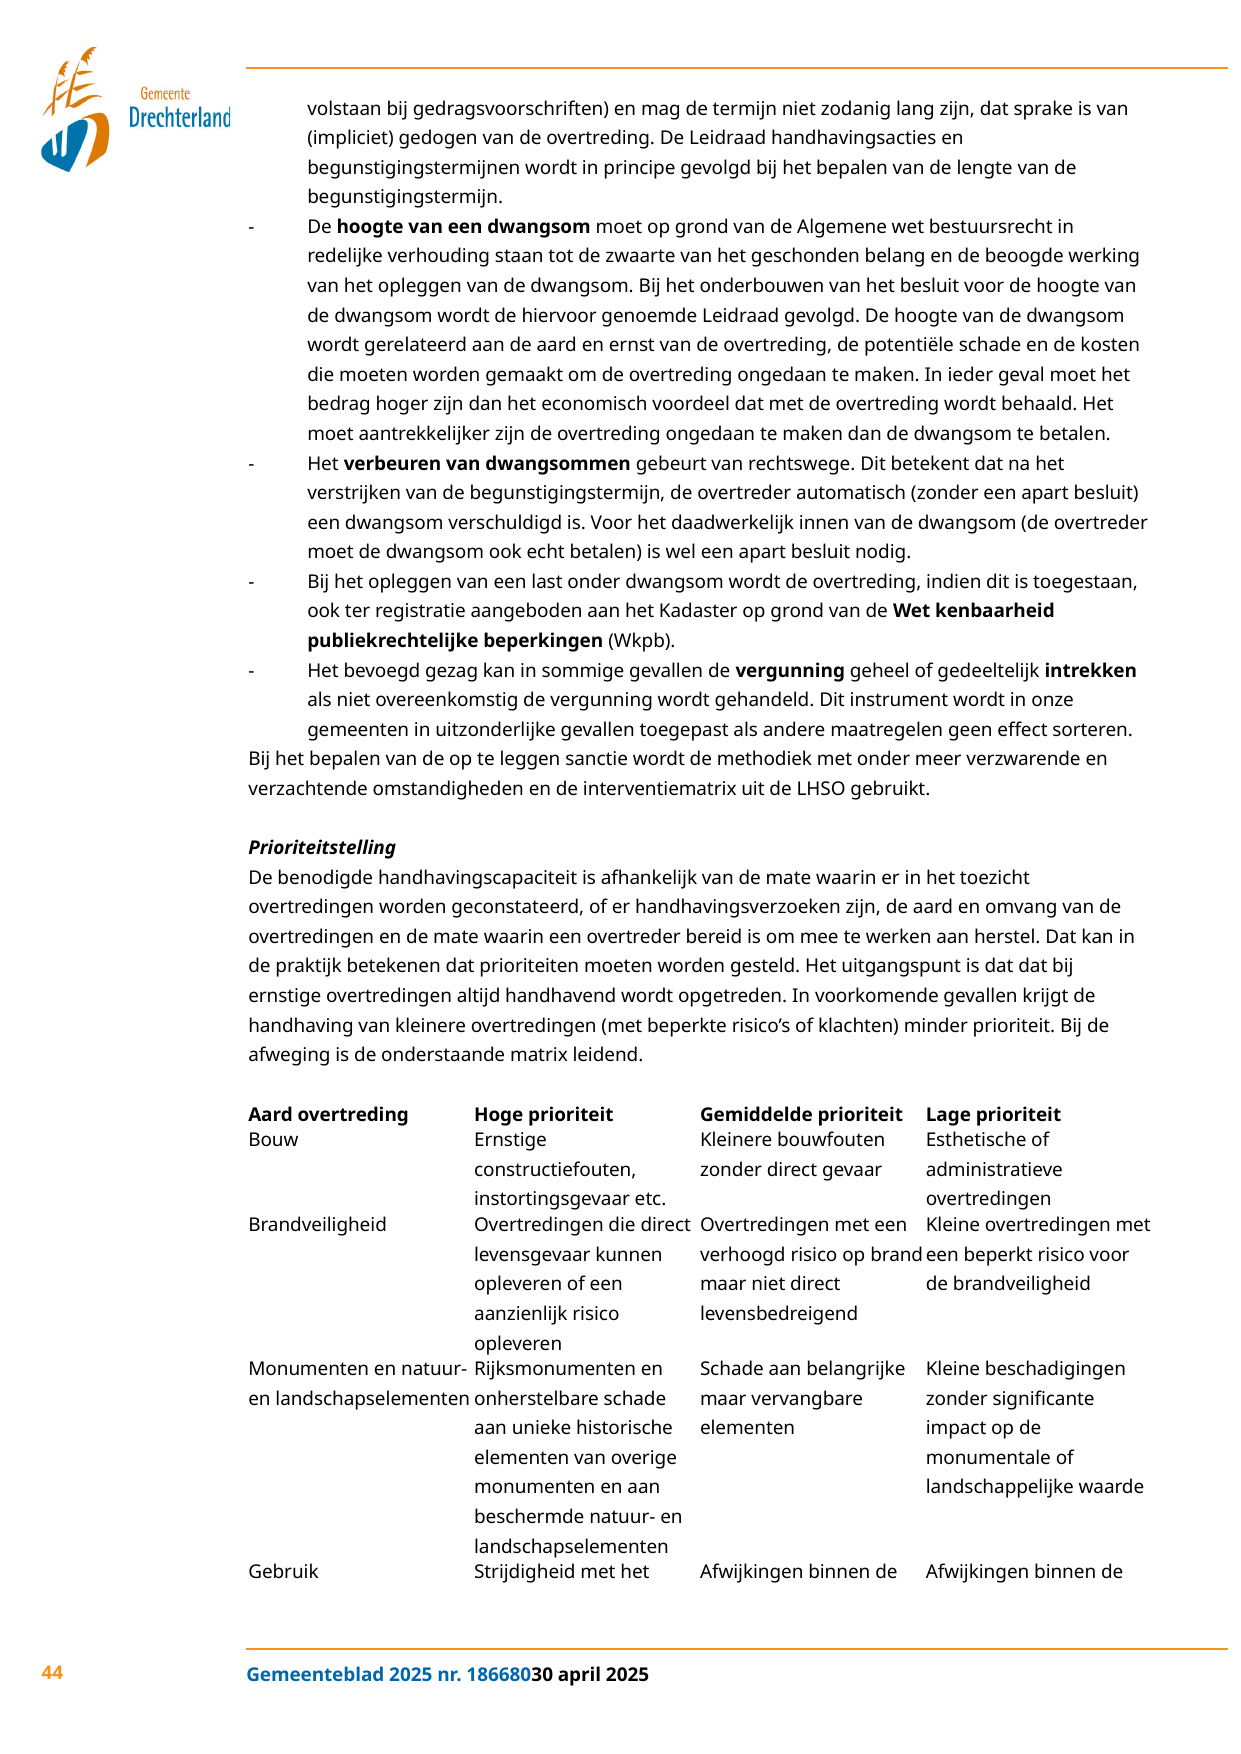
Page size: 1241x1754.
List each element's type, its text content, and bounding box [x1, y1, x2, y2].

table_cell Schade aan belangrijke maar vervangbare elementen [700, 1355, 926, 1559]
picture [226, 115, 231, 124]
text Prioriteitstelling [248, 834, 1152, 860]
table_cell Overtredingen met een verhoogd risico op brand maar niet direct levensbedreigend [700, 1211, 926, 1355]
table_cell Monumenten en natuur- en landschapselementen [248, 1355, 474, 1559]
text Bij het bepalen van de op te leggen sanctie wordt de methodiek met onder meer verzwarende en verzachtende omstandigheden en de interventiematrix uit de LHSO gebruikt. [248, 746, 1152, 801]
table_cell Ernstige constructiefouten, instortingsgevaar etc. [474, 1126, 700, 1211]
list Bij het opleggen van een last onder dwangsom wordt de overtreding, indien dit is toegestaan, ook ter registratie aangeboden aan het Kadaster op grond van de Wet kenbaarheid publiekrechtelijke beperkingen (Wkpb). [248, 568, 1152, 653]
table_cell Strijdigheid met het [474, 1559, 700, 1584]
list Het bevoegd gezag kan in sommige gevallen de vergunning geheel of gedeeltelijk intrekken als niet overeenkomstig de vergunning wordt gehandeld. Dit instrument wordt in onze gemeenten in uitzonderlijke gevallen toegepast als andere maatregelen geen effect sorteren. [248, 657, 1152, 742]
table_header Lage prioriteit [926, 1101, 1152, 1126]
list Het verbeuren van dwangsommen gebeurt van rechtswege. Dit betekent dat na het verstrijken van de begunstigingstermijn, de overtreder automatisch (zonder een apart besluit) een dwangsom verschuldigd is. Voor het daadwerkelijk innen van de dwangsom (de overtreder moet de dwangsom ook echt betalen) is wel een apart besluit nodig. [248, 450, 1152, 564]
table_header Aard overtreding [248, 1101, 474, 1126]
table_cell Esthetische of administratieve overtredingen [926, 1126, 1152, 1211]
table_cell Gebruik [248, 1559, 474, 1584]
table_cell Kleinere bouwfouten zonder direct gevaar [700, 1126, 926, 1211]
table_cell Kleine beschadigingen zonder significante impact op de monumentale of landschappelijke waarde [926, 1355, 1152, 1559]
list De hoogte van een dwangsom moet op grond van de Algemene wet bestuursrecht in redelijke verhouding staan tot de zwaarte van het geschonden belang en de beoogde werking van het opleggen van de dwangsom. Bij het onderbouwen van het besluit voor de hoogte van de dwangsom wordt de hiervoor genoemde Leidraad gevolgd. De hoogte van de dwangsom wordt gerelateerd aan de aard en ernst van de overtreding, de potentiële schade en de kosten die moeten worden gemaakt om de overtreding ongedaan te maken. In ieder geval moet het bedrag hoger zijn dan het economisch voordeel dat met de overtreding wordt behaald. Het moet aantrekkelijker zijn de overtreding ongedaan te maken dan de dwangsom te betalen. [248, 213, 1152, 446]
text De benodigde handhavingscapaciteit is afhankelijk van de mate waarin er in het toezicht overtredingen worden geconstateerd, of er handhavingsverzoeken zijn, de aard en omvang van de overtredingen en de mate waarin een overtreder bereid is om mee te werken aan herstel. Dat kan in de praktijk betekenen dat prioriteiten moeten worden gesteld. Het uitgangspunt is dat dat bij ernstige overtredingen altijd handhavend wordt opgetreden. In voorkomende gevallen krijgt de handhaving van kleinere overtredingen (met beperkte risico’s of klachten) minder prioriteit. Bij de afweging is de onderstaande matrix leidend. [248, 864, 1152, 1067]
table_cell Afwijkingen binnen de [700, 1559, 926, 1584]
table_cell Rijksmonumenten en onherstelbare schade aan unieke historische elementen van overige monumenten en aan beschermde natuur- en landschapselementen [474, 1355, 700, 1559]
table_header Gemiddelde prioriteit [700, 1101, 926, 1126]
picture [41, 47, 231, 172]
picture [41, 158, 64, 172]
table_cell Kleine overtredingen met een beperkt risico voor de brandveiligheid [926, 1211, 1152, 1355]
table_cell Afwijkingen binnen de [926, 1559, 1152, 1584]
table_cell Overtredingen die direct levensgevaar kunnen opleveren of een aanzienlijk risico opleveren [474, 1211, 700, 1355]
table_header Hoge prioriteit [474, 1101, 700, 1126]
list volstaan bij gedragsvoorschriften) en mag de termijn niet zodanig lang zijn, dat sprake is van (impliciet) gedogen van de overtreding. De Leidraad handhavingsacties en begunstigingstermijnen wordt in principe gevolgd bij het bepalen van de lengte van de begunstigingstermijn. [248, 95, 1152, 209]
table_cell Brandveiligheid [248, 1211, 474, 1355]
table_cell Bouw [248, 1126, 474, 1211]
